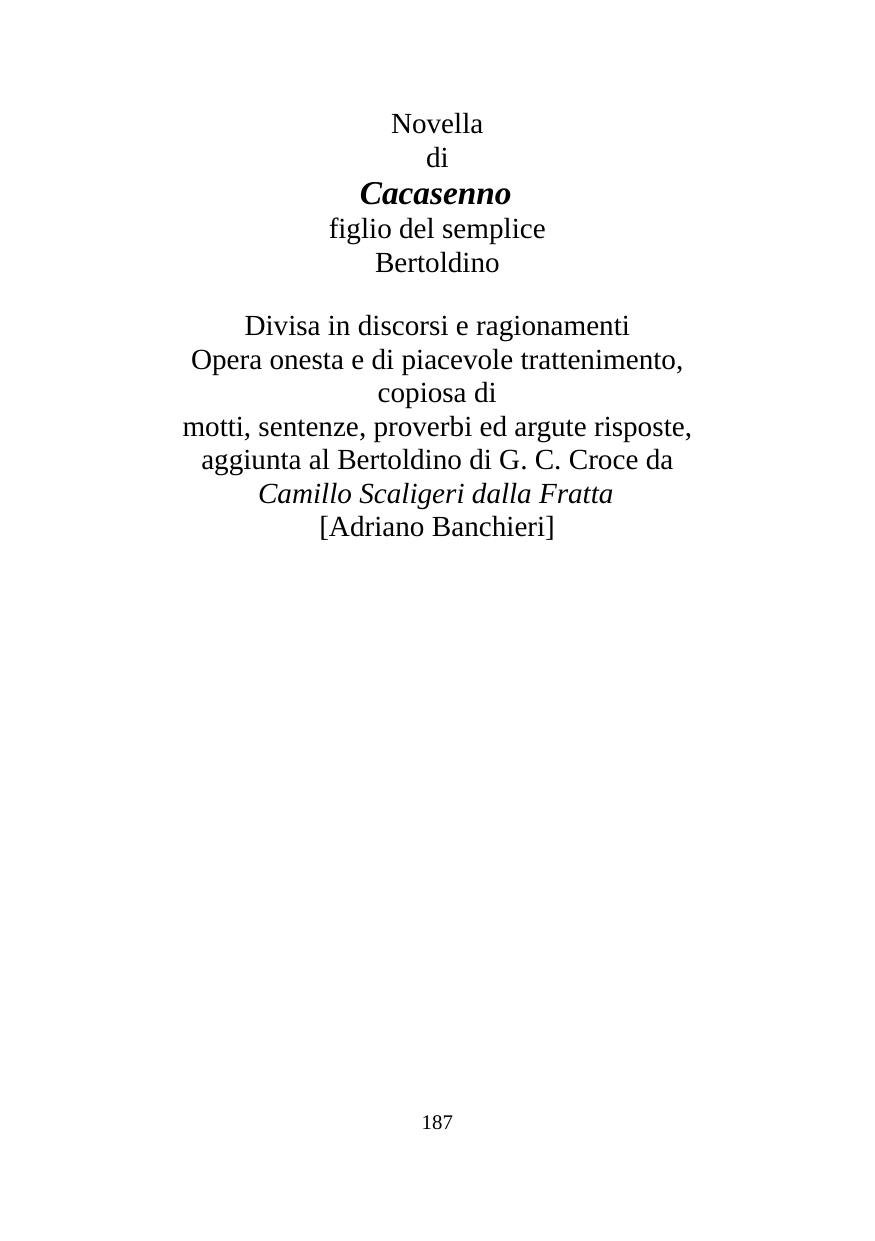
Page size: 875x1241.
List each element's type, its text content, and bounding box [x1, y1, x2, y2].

text Camillo Scaligeri dalla Fratta [106, 476, 768, 509]
text figlio del semplice [106, 212, 768, 245]
text motti, sentenze, proverbi ed argute risposte, [106, 409, 768, 442]
text di [106, 140, 768, 173]
text aggiunta al Bertoldino di G. C. Croce da [106, 442, 768, 476]
text copiosa di [106, 375, 768, 409]
text Bertoldino [106, 245, 768, 279]
text Divisa in discorsi e ragionamenti [106, 308, 768, 342]
subtitle Cacasenno [106, 173, 768, 212]
text Opera onesta e di piacevole trattenimento, [106, 342, 768, 375]
text [Adriano Banchieri] [106, 509, 768, 543]
text Novella [106, 106, 768, 140]
